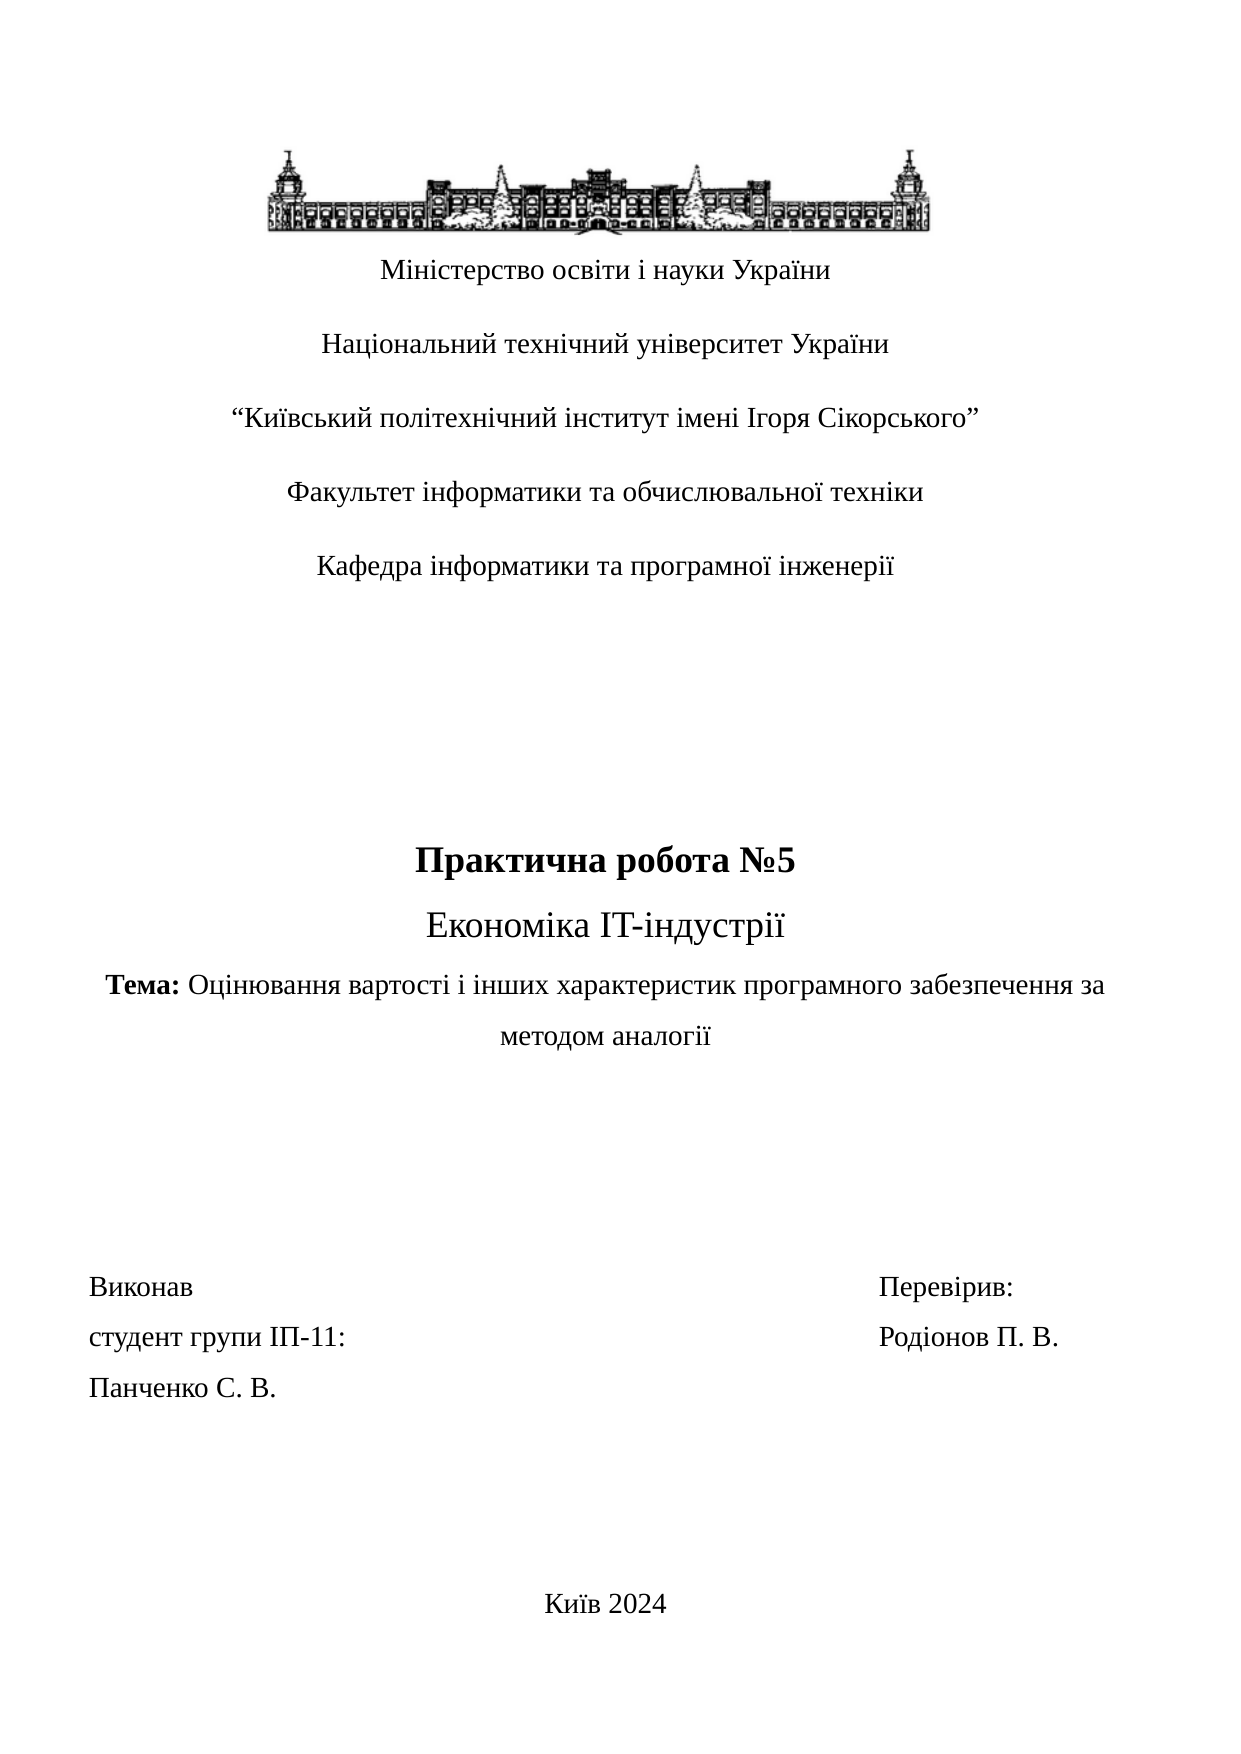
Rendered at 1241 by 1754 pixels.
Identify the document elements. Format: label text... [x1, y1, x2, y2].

text Київ 2024 [88, 1586, 1122, 1620]
text “Київський політехнічний інститут імені Ігоря Сікорського” [88, 400, 1122, 434]
text Факультет інформатики та обчислювальної техніки [88, 474, 1122, 508]
text Національний технічний університет України [88, 326, 1122, 360]
text студент групи ІП-11: Родіонов П. В. [88, 1319, 1122, 1353]
text Економіка IT-індустрії [88, 903, 1122, 946]
text Практична робота №5 [88, 838, 1122, 881]
text Тема: Оцінювання вартості і інших характеристик програмного забезпечення за методом аналогії [88, 967, 1122, 1051]
text Кафедра інформатики та програмної інженерії [88, 548, 1122, 582]
picture [230, 138, 981, 239]
text Панченко С. В. [88, 1370, 1122, 1403]
text Виконав Перевірив: [88, 1269, 1122, 1303]
text Міністерство освіти і науки України [88, 252, 1122, 286]
